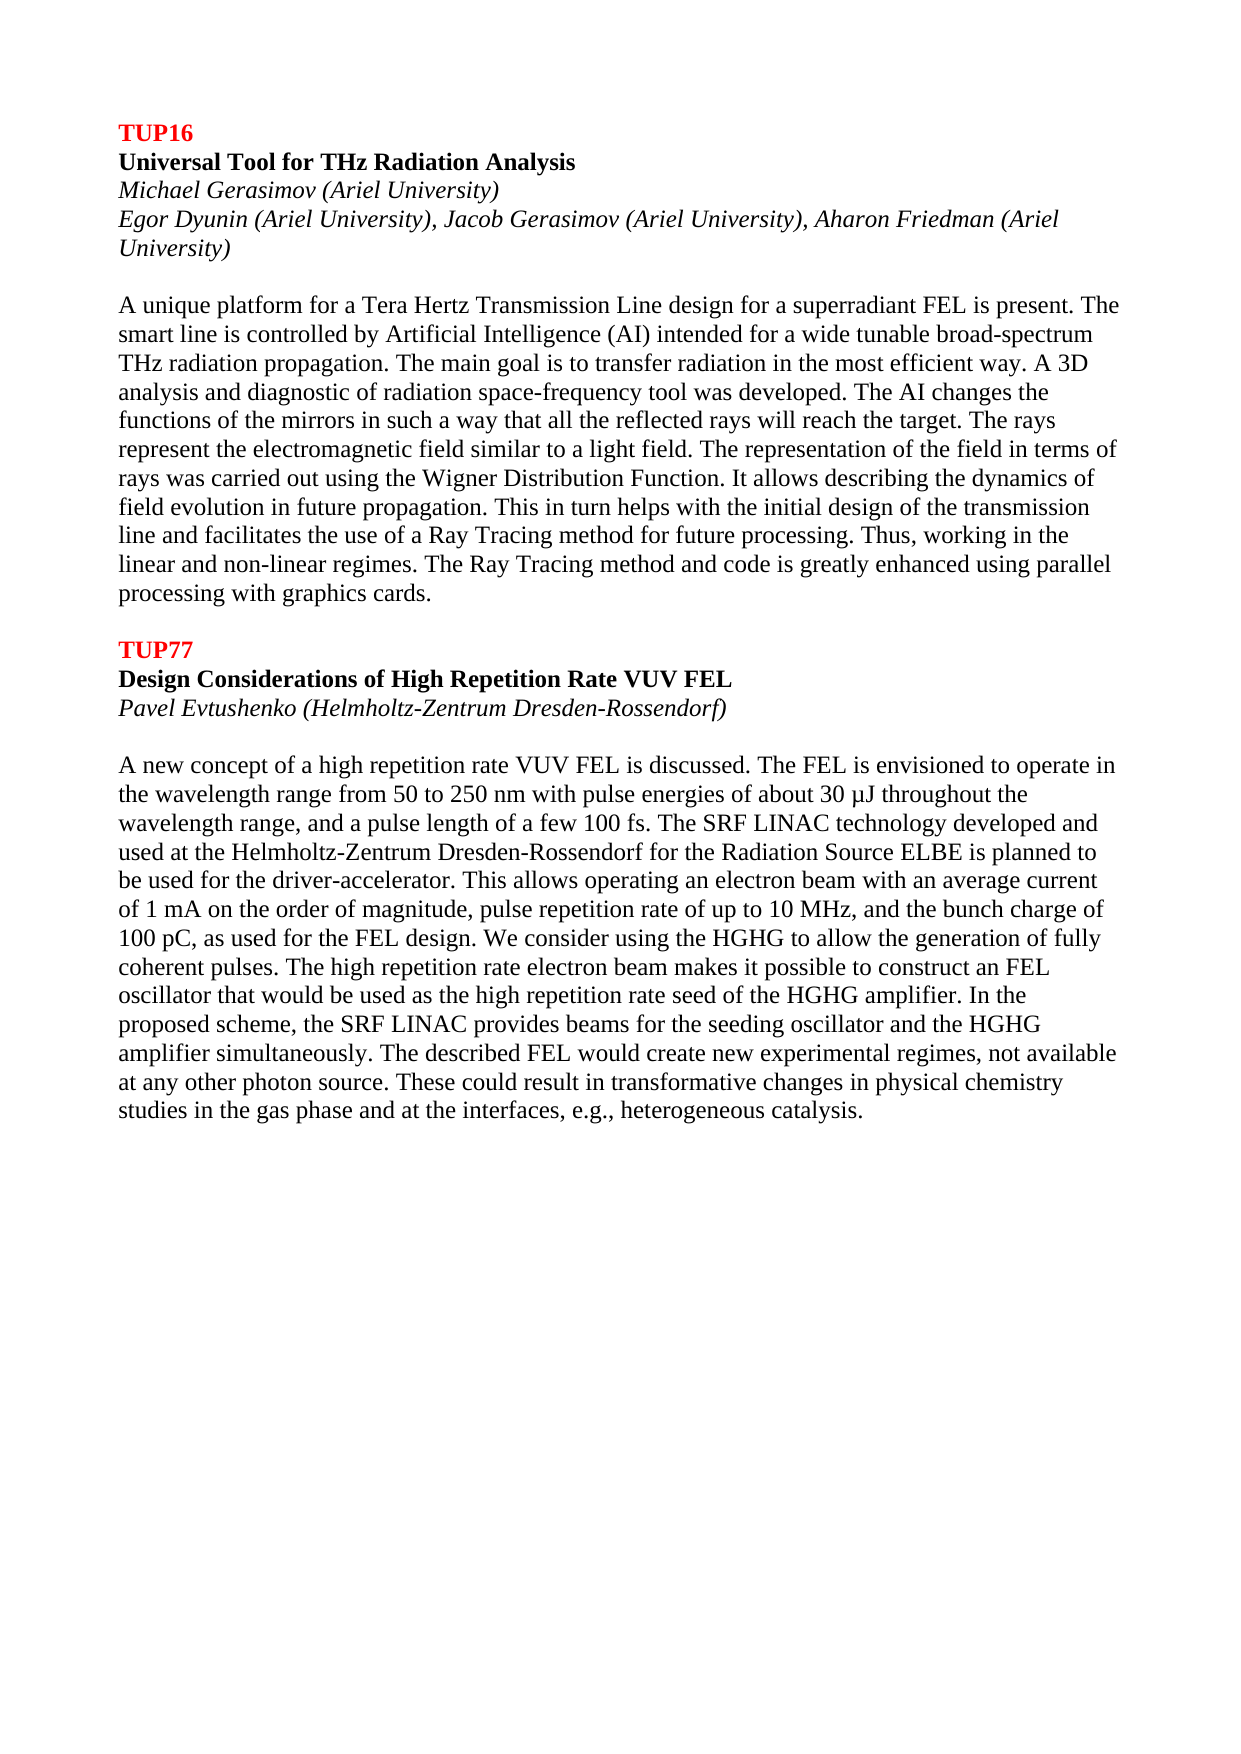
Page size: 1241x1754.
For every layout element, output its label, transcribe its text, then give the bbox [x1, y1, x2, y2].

subtitle Michael Gerasimov (Ariel University) [118, 176, 1122, 204]
subtitle TUP77 [118, 636, 1122, 664]
text A unique platform for a Tera Hertz Transmission Line design for a superradiant FEL is present. The smart line is controlled by Artificial Intelligence (AI) intended for a wide tunable broad-spectrum THz radiation propagation. The main goal is to transfer radiation in the most efficient way. A 3D analysis and diagnostic of radiation space-frequency tool was developed. The AI changes the functions of the mirrors in such a way that all the reflected rays will reach the target. The rays represent the electromagnetic field similar to a light field. The representation of the field in terms of rays was carried out using the Wigner Distribution Function. It allows describing the dynamics of field evolution in future propagation. This in turn helps with the initial design of the transmission line and facilitates the use of a Ray Tracing method for future processing. Thus, working in the linear and non-linear regimes. The Ray Tracing method and code is greatly enhanced using parallel processing with graphics cards. [118, 291, 1122, 607]
subtitle Universal Tool for THz Radiation Analysis [118, 147, 1122, 176]
text A new concept of a high repetition rate VUV FEL is discussed. The FEL is envisioned to operate in the wavelength range from 50 to 250 nm with pulse energies of about 30 µJ throughout the wavelength range, and a pulse length of a few 100 fs. The SRF LINAC technology developed and used at the Helmholtz-Zentrum Dresden-Rossendorf for the Radiation Source ELBE is planned to be used for the driver-accelerator. This allows operating an electron beam with an average current of 1 mA on the order of magnitude, pulse repetition rate of up to 10 MHz, and the bunch charge of 100 pC, as used for the FEL design. We consider using the HGHG to allow the generation of fully coherent pulses. The high repetition rate electron beam makes it possible to construct an FEL oscillator that would be used as the high repetition rate seed of the HGHG amplifier. In the proposed scheme, the SRF LINAC provides beams for the seeding oscillator and the HGHG amplifier simultaneously. The described FEL would create new experimental regimes, not available at any other photon source. These could result in transformative changes in physical chemistry studies in the gas phase and at the interfaces, e.g., heterogeneous catalysis. [118, 751, 1122, 1124]
subtitle Egor Dyunin (Ariel University), Jacob Gerasimov (Ariel University), Aharon Friedman (Ariel University) [118, 204, 1122, 262]
subtitle Pavel Evtushenko (Helmholtz-Zentrum Dresden-Rossendorf) [118, 693, 1122, 722]
subtitle Design Considerations of High Repetition Rate VUV FEL [118, 664, 1122, 693]
subtitle TUP16 [118, 118, 1122, 147]
